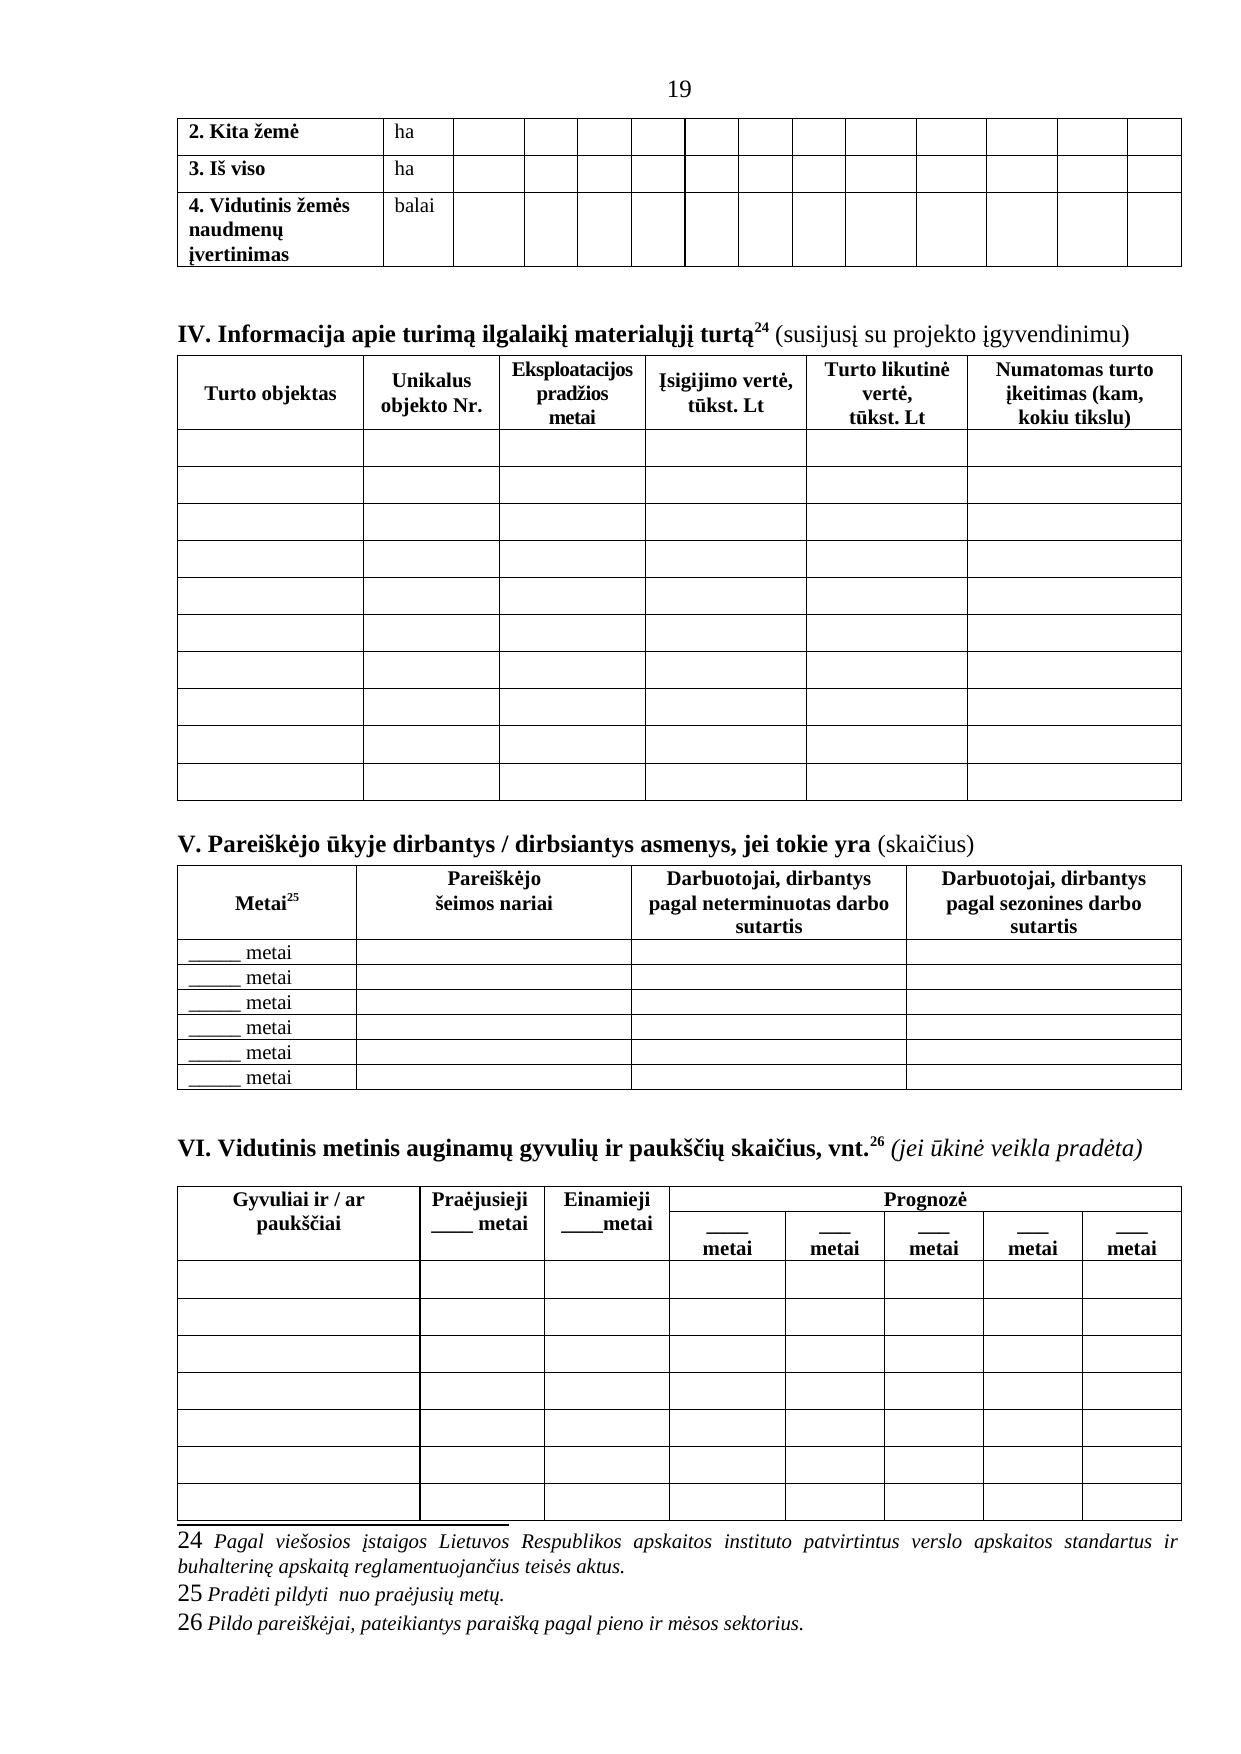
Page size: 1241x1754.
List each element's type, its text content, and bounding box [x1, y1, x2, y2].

table_cell [178, 430, 363, 466]
table_cell [364, 764, 499, 799]
table_cell [807, 430, 967, 466]
table_cell [670, 1373, 785, 1409]
table_cell [421, 1410, 544, 1446]
table_cell [1058, 156, 1127, 192]
table_cell ha [384, 119, 453, 155]
table_cell [364, 615, 499, 651]
table_cell [178, 467, 363, 503]
table_cell [646, 504, 806, 540]
table_cell [364, 726, 499, 762]
table_cell [178, 764, 363, 799]
table_cell [885, 1447, 983, 1483]
table_cell [364, 430, 499, 466]
table_cell [545, 1261, 669, 1297]
table_cell [987, 119, 1057, 155]
table_cell [178, 504, 363, 540]
table_cell _____ metai [178, 990, 356, 1014]
table_cell [632, 119, 684, 155]
table_cell [454, 119, 524, 155]
table_cell [178, 1261, 419, 1297]
table_cell [178, 1484, 419, 1520]
table_cell [968, 689, 1181, 725]
table_cell [670, 1447, 785, 1483]
table_cell [686, 193, 738, 266]
table_cell [646, 689, 806, 725]
table_header Einamieji ____metai [545, 1187, 669, 1260]
table_cell [1128, 156, 1181, 192]
table_cell [421, 1336, 544, 1372]
table_cell [968, 726, 1181, 762]
table_cell [807, 467, 967, 503]
table_cell [525, 156, 577, 192]
table_cell [968, 615, 1181, 651]
table_cell ___ metai [1083, 1212, 1181, 1260]
table_cell [807, 726, 967, 762]
table_cell [984, 1336, 1082, 1372]
table_header Praėjusieji ____ metai [421, 1187, 544, 1260]
table_cell [646, 652, 806, 688]
table_cell [421, 1447, 544, 1483]
table_cell [632, 1040, 906, 1064]
table_cell [357, 1040, 631, 1064]
table_cell [357, 1015, 631, 1039]
table_cell ha [384, 156, 453, 192]
table_cell [1058, 193, 1127, 266]
table_cell [786, 1373, 884, 1409]
table_cell [632, 965, 906, 989]
table_cell [968, 504, 1181, 540]
table_cell [357, 1065, 631, 1089]
table_cell [178, 615, 363, 651]
table_cell [968, 578, 1181, 614]
table_cell [807, 652, 967, 688]
table_cell [545, 1299, 669, 1334]
table_cell 4. Vidutinis žemės naudmenų įvertinimas [178, 193, 383, 266]
table_header Prognozė [670, 1187, 1181, 1211]
table_cell [846, 193, 916, 266]
table_cell [500, 764, 645, 799]
table_cell [885, 1336, 983, 1372]
table_cell [421, 1484, 544, 1520]
table_cell [807, 764, 967, 799]
table_cell [885, 1410, 983, 1446]
table_cell [364, 467, 499, 503]
table_cell [178, 1373, 419, 1409]
table_header Gyvuliai ir / ar paukščiai [178, 1187, 419, 1260]
table_cell ____ metai [670, 1212, 785, 1260]
table_cell [364, 541, 499, 577]
table_cell [807, 578, 967, 614]
table_cell [1058, 119, 1127, 155]
table_cell ___ metai [786, 1212, 884, 1260]
table_cell [421, 1299, 544, 1334]
table_cell [907, 965, 1181, 989]
table_cell _____ metai [178, 965, 356, 989]
text V. Pareiškėjo ūkyje dirbantys / dirbsiantys asmenys, jei tokie yra (skaičius) [177, 829, 1181, 858]
table_cell [500, 689, 645, 725]
table_cell [984, 1447, 1082, 1483]
table_cell [793, 119, 845, 155]
table_cell [670, 1484, 785, 1520]
table_cell [578, 156, 631, 192]
table_cell _____ metai [178, 1065, 356, 1089]
table_cell [786, 1484, 884, 1520]
table_cell _____ metai [178, 1040, 356, 1064]
table_header Unikalus objekto Nr. [364, 356, 499, 429]
table_cell [364, 504, 499, 540]
table_cell [454, 156, 524, 192]
table_header Pareiškėjo šeimos nariai [357, 866, 631, 938]
table_cell [807, 504, 967, 540]
table_cell [968, 430, 1181, 466]
table_cell ___ metai [984, 1212, 1082, 1260]
table_cell [984, 1410, 1082, 1446]
table_cell [646, 467, 806, 503]
table_cell [646, 764, 806, 799]
table_cell [178, 1336, 419, 1372]
table_cell _____ metai [178, 940, 356, 964]
table_cell [364, 652, 499, 688]
table_cell [545, 1410, 669, 1446]
table_cell _____ metai [178, 1015, 356, 1039]
table_cell [917, 119, 986, 155]
table_header Įsigijimo vertė, tūkst. Lt [646, 356, 806, 429]
table_cell [968, 541, 1181, 577]
table_cell [885, 1484, 983, 1520]
table_cell [987, 156, 1057, 192]
text Pildo pareiškėjai, pateikiantys paraišką pagal pieno ir mėsos sektorius. [177, 1607, 1181, 1636]
table_cell [670, 1261, 785, 1297]
table_cell [178, 1447, 419, 1483]
table_cell [1083, 1447, 1181, 1483]
table_cell 2. Kita žemė [178, 119, 383, 155]
table_cell [178, 689, 363, 725]
table_cell [686, 156, 738, 192]
table_cell [500, 652, 645, 688]
table_cell [907, 1040, 1181, 1064]
table_cell [632, 1015, 906, 1039]
table_cell [984, 1261, 1082, 1297]
table_cell [545, 1484, 669, 1520]
table_cell [545, 1336, 669, 1372]
table_cell [917, 193, 986, 266]
table_cell [786, 1336, 884, 1372]
table_cell [646, 541, 806, 577]
table_cell [578, 119, 631, 155]
table_cell [632, 156, 684, 192]
table_cell [178, 1410, 419, 1446]
table_cell [1083, 1484, 1181, 1520]
table_cell [670, 1410, 785, 1446]
table_cell [739, 193, 792, 266]
table_cell balai [384, 193, 453, 266]
table_cell [786, 1299, 884, 1334]
table_cell [984, 1373, 1082, 1409]
table_cell [500, 615, 645, 651]
table_cell [670, 1299, 785, 1334]
table_header Darbuotojai, dirbantys pagal neterminuotas darbo sutartis [632, 866, 906, 938]
table_cell [984, 1299, 1082, 1334]
table_header Metai [178, 866, 356, 938]
table_cell [1128, 119, 1181, 155]
table_cell [907, 1015, 1181, 1039]
table_cell [686, 119, 738, 155]
table_cell [178, 652, 363, 688]
table_cell [500, 467, 645, 503]
table_cell [1083, 1373, 1181, 1409]
table_cell ___ metai [885, 1212, 983, 1260]
table_cell [1128, 193, 1181, 266]
table_cell [807, 615, 967, 651]
table_cell [632, 940, 906, 964]
table_cell [421, 1373, 544, 1409]
table_cell [500, 430, 645, 466]
table_cell [786, 1410, 884, 1446]
table_cell [178, 578, 363, 614]
table_cell [885, 1299, 983, 1334]
table_cell [846, 156, 916, 192]
table_cell [739, 119, 792, 155]
table_cell [739, 156, 792, 192]
table_cell [364, 689, 499, 725]
table_cell [968, 764, 1181, 799]
table_cell [357, 965, 631, 989]
table_cell [525, 193, 577, 266]
table_cell [646, 430, 806, 466]
table_cell [670, 1336, 785, 1372]
table_header Numatomas turto įkeitimas (kam, kokiu tikslu) [968, 356, 1181, 429]
table_cell [984, 1484, 1082, 1520]
table_cell [1083, 1336, 1181, 1372]
text VI. Vidutinis metinis auginamų gyvulių ir paukščių skaičius, vnt. (jei ūkinė veikla pradėta) [177, 1133, 1181, 1162]
table_cell [1083, 1261, 1181, 1297]
table_header Darbuotojai, dirbantys pagal sezonines darbo sutartis [907, 866, 1181, 938]
table_cell [178, 541, 363, 577]
table_cell [364, 578, 499, 614]
table_cell [646, 615, 806, 651]
text Pagal viešosios įstaigos Lietuvos Respublikos apskaitos instituto patvirtintus verslo apskaitos standartus ir buhalterinę apskaitą reglamentuojančius teisės aktus. [177, 1526, 1181, 1578]
text IV. Informacija apie turimą ilgalaikį materialųjį turtą (susijusį su projekto įgyvendinimu) [177, 319, 1181, 348]
table_cell [632, 1065, 906, 1089]
table_cell [907, 940, 1181, 964]
table_cell [968, 652, 1181, 688]
table_cell [1083, 1299, 1181, 1334]
table_cell [917, 156, 986, 192]
table_cell [500, 726, 645, 762]
table_cell [968, 467, 1181, 503]
table_cell [793, 193, 845, 266]
table_cell [178, 1299, 419, 1334]
table_cell [357, 990, 631, 1014]
table_cell [807, 541, 967, 577]
table_cell [545, 1373, 669, 1409]
table_cell [786, 1447, 884, 1483]
table_header Eksploatacijos pradžios metai [500, 356, 645, 429]
table_cell [454, 193, 524, 266]
table_cell [786, 1261, 884, 1297]
table_cell [500, 578, 645, 614]
table_cell [545, 1447, 669, 1483]
table_cell [907, 990, 1181, 1014]
table_cell [500, 504, 645, 540]
table_cell [178, 726, 363, 762]
table_cell [525, 119, 577, 155]
table_cell [807, 689, 967, 725]
table_cell 3. Iš viso [178, 156, 383, 192]
table_cell [632, 193, 684, 266]
table_cell [846, 119, 916, 155]
table_cell [632, 990, 906, 1014]
table_cell [885, 1373, 983, 1409]
table_cell [885, 1261, 983, 1297]
table_cell [987, 193, 1057, 266]
table_cell [500, 541, 645, 577]
table_cell [907, 1065, 1181, 1089]
table_cell [421, 1261, 544, 1297]
table_cell [578, 193, 631, 266]
table_cell [357, 940, 631, 964]
table_cell [1083, 1410, 1181, 1446]
table_cell [646, 578, 806, 614]
table_header Turto likutinė vertė, tūkst. Lt [807, 356, 967, 429]
table_cell [793, 156, 845, 192]
table_cell [646, 726, 806, 762]
table_header Turto objektas [178, 356, 363, 429]
